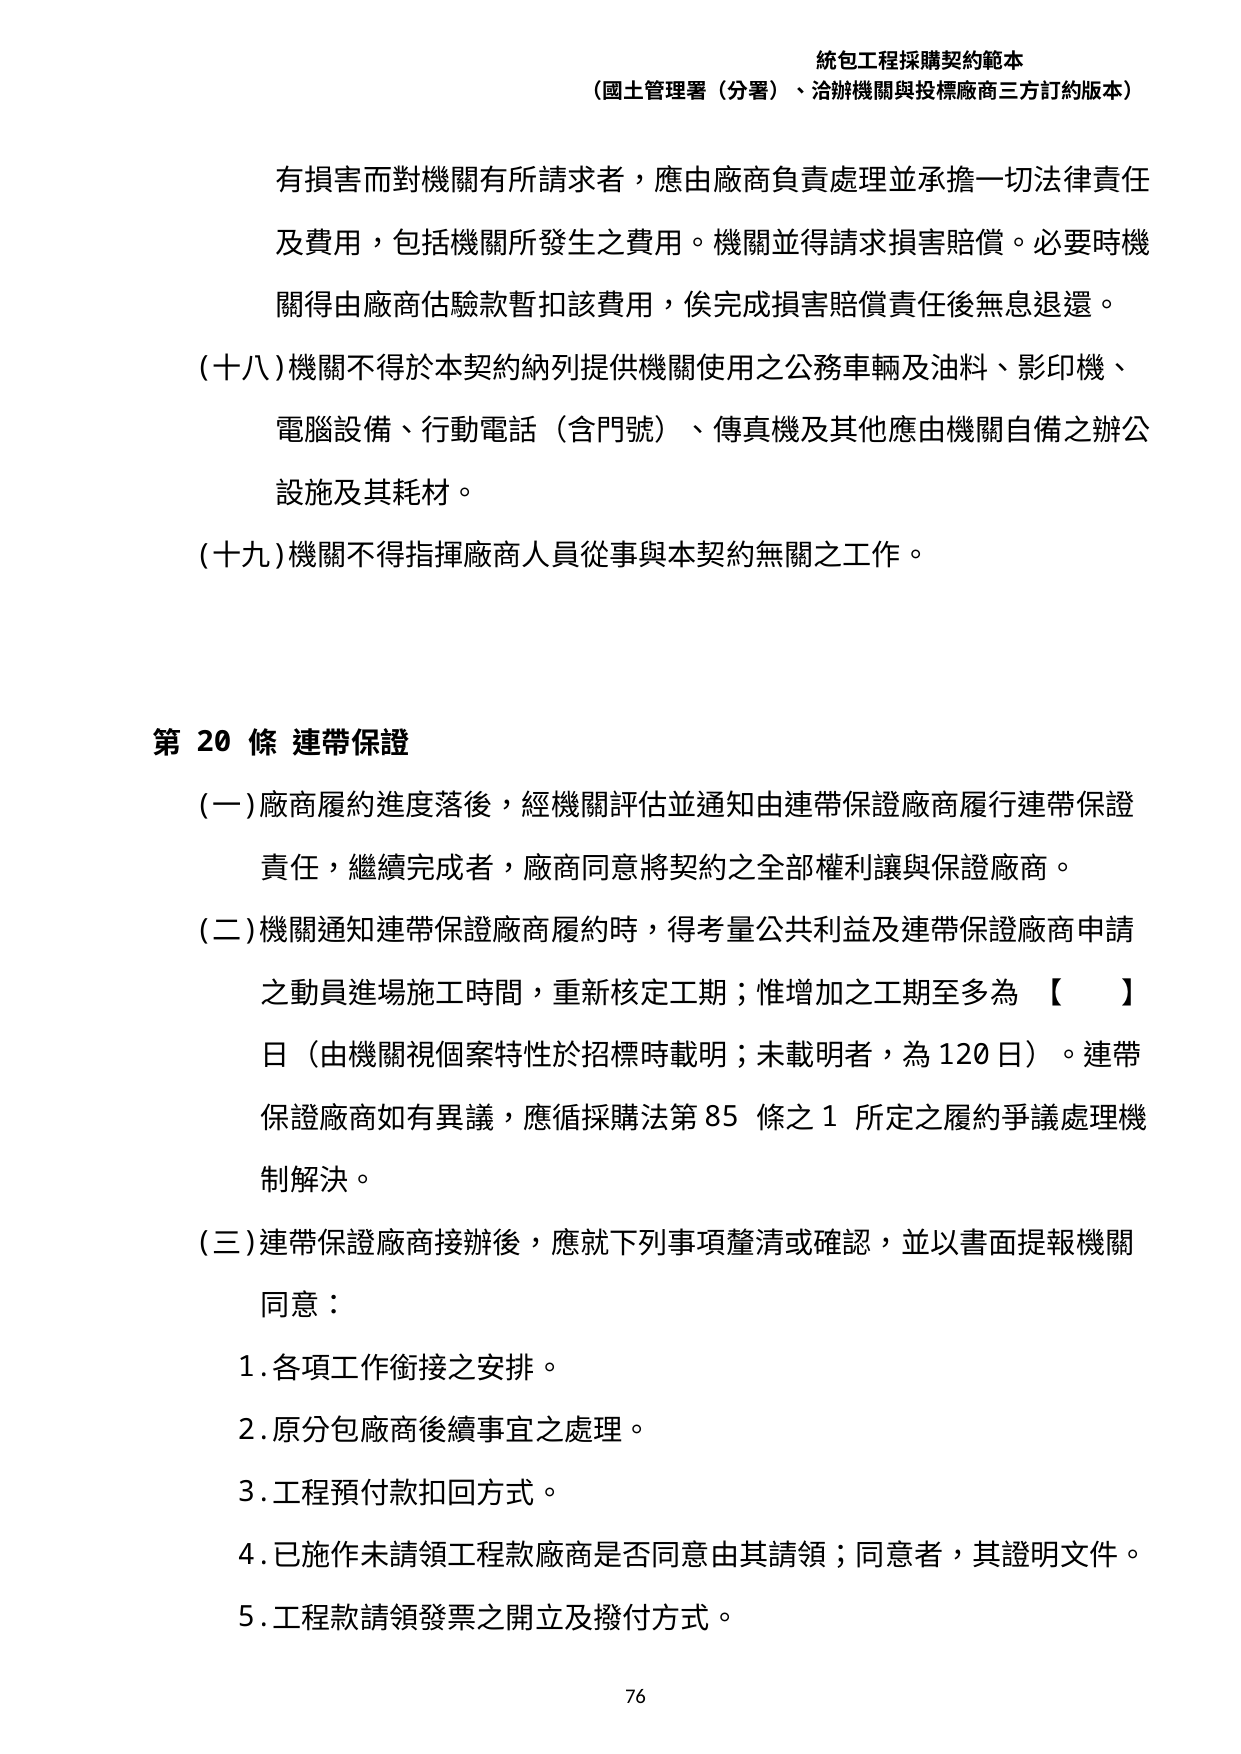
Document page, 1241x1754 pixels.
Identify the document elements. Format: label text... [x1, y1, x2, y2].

table_cell [154, 574, 197, 636]
table_cell [154, 136, 197, 324]
table_cell [197, 1511, 239, 1574]
table_cell (十九)機關不得指揮廠商人員從事與本契約無關之工作。 [197, 511, 1167, 574]
table_cell [154, 1386, 197, 1449]
table_cell [239, 574, 281, 636]
table_cell (十八)機關不得於本契約納列提供機關使用之公務車輛及油料、影印機、電腦設備、行動電話（含門號）、傳真機及其他應由機關自備之辦公設施及其耗材。 [197, 324, 1167, 511]
table_cell 5.工程款請領發票之開立及撥付方式。 [239, 1574, 1167, 1636]
table_cell [154, 1449, 197, 1511]
table_cell (二)機關通知連帶保證廠商履約時，得考量公共利益及連帶保證廠商申請之動員進場施工時間，重新核定工期；惟增加之工期至多為 【 】日（由機關視個案特性於招標時載明；未載明者，為120日）。連帶保證廠商如有異議，應循採購法第85 條之1 所定之履約爭議處理機制解決。 [197, 886, 1167, 1199]
table_cell [154, 511, 197, 574]
table_cell [154, 886, 197, 1199]
table_cell [154, 1511, 197, 1574]
table_cell 4.已施作未請領工程款廠商是否同意由其請領；同意者，其證明文件。 [239, 1511, 1167, 1574]
table_cell [281, 574, 323, 636]
table_cell [154, 324, 197, 511]
table_cell (三)連帶保證廠商接辦後，應就下列事項釐清或確認，並以書面提報機關同意： [197, 1199, 1167, 1324]
table_cell 1.各項工作銜接之安排。 [239, 1324, 1167, 1386]
table_cell (一)廠商履約進度落後，經機關評估並通知由連帶保證廠商履行連帶保證責任，繼續完成者，廠商同意將契約之全部權利讓與保證廠商。 [197, 761, 1167, 886]
table_cell [154, 1574, 197, 1636]
table_cell [197, 1324, 239, 1386]
table_cell [324, 574, 366, 636]
table_cell [197, 1386, 239, 1449]
table_cell [154, 761, 197, 886]
table_cell 3.工程預付款扣回方式。 [239, 1449, 1167, 1511]
table_cell [154, 1199, 197, 1324]
table_cell 有損害而對機關有所請求者，應由廠商負責處理並承擔一切法律責任及費用，包括機關所發生之費用。機關並得請求損害賠償。必要時機關得由廠商估驗款暫扣該費用，俟完成損害賠償責任後無息退還。 [197, 136, 1167, 324]
table_cell [197, 1574, 239, 1636]
table_cell [154, 1324, 197, 1386]
table_cell [197, 574, 239, 636]
table_cell 2.原分包廠商後續事宜之處理。 [239, 1386, 1167, 1449]
table_cell [197, 1449, 239, 1511]
table_cell [366, 574, 1167, 636]
table_header 第 20 條 連帶保證 [154, 699, 1167, 761]
